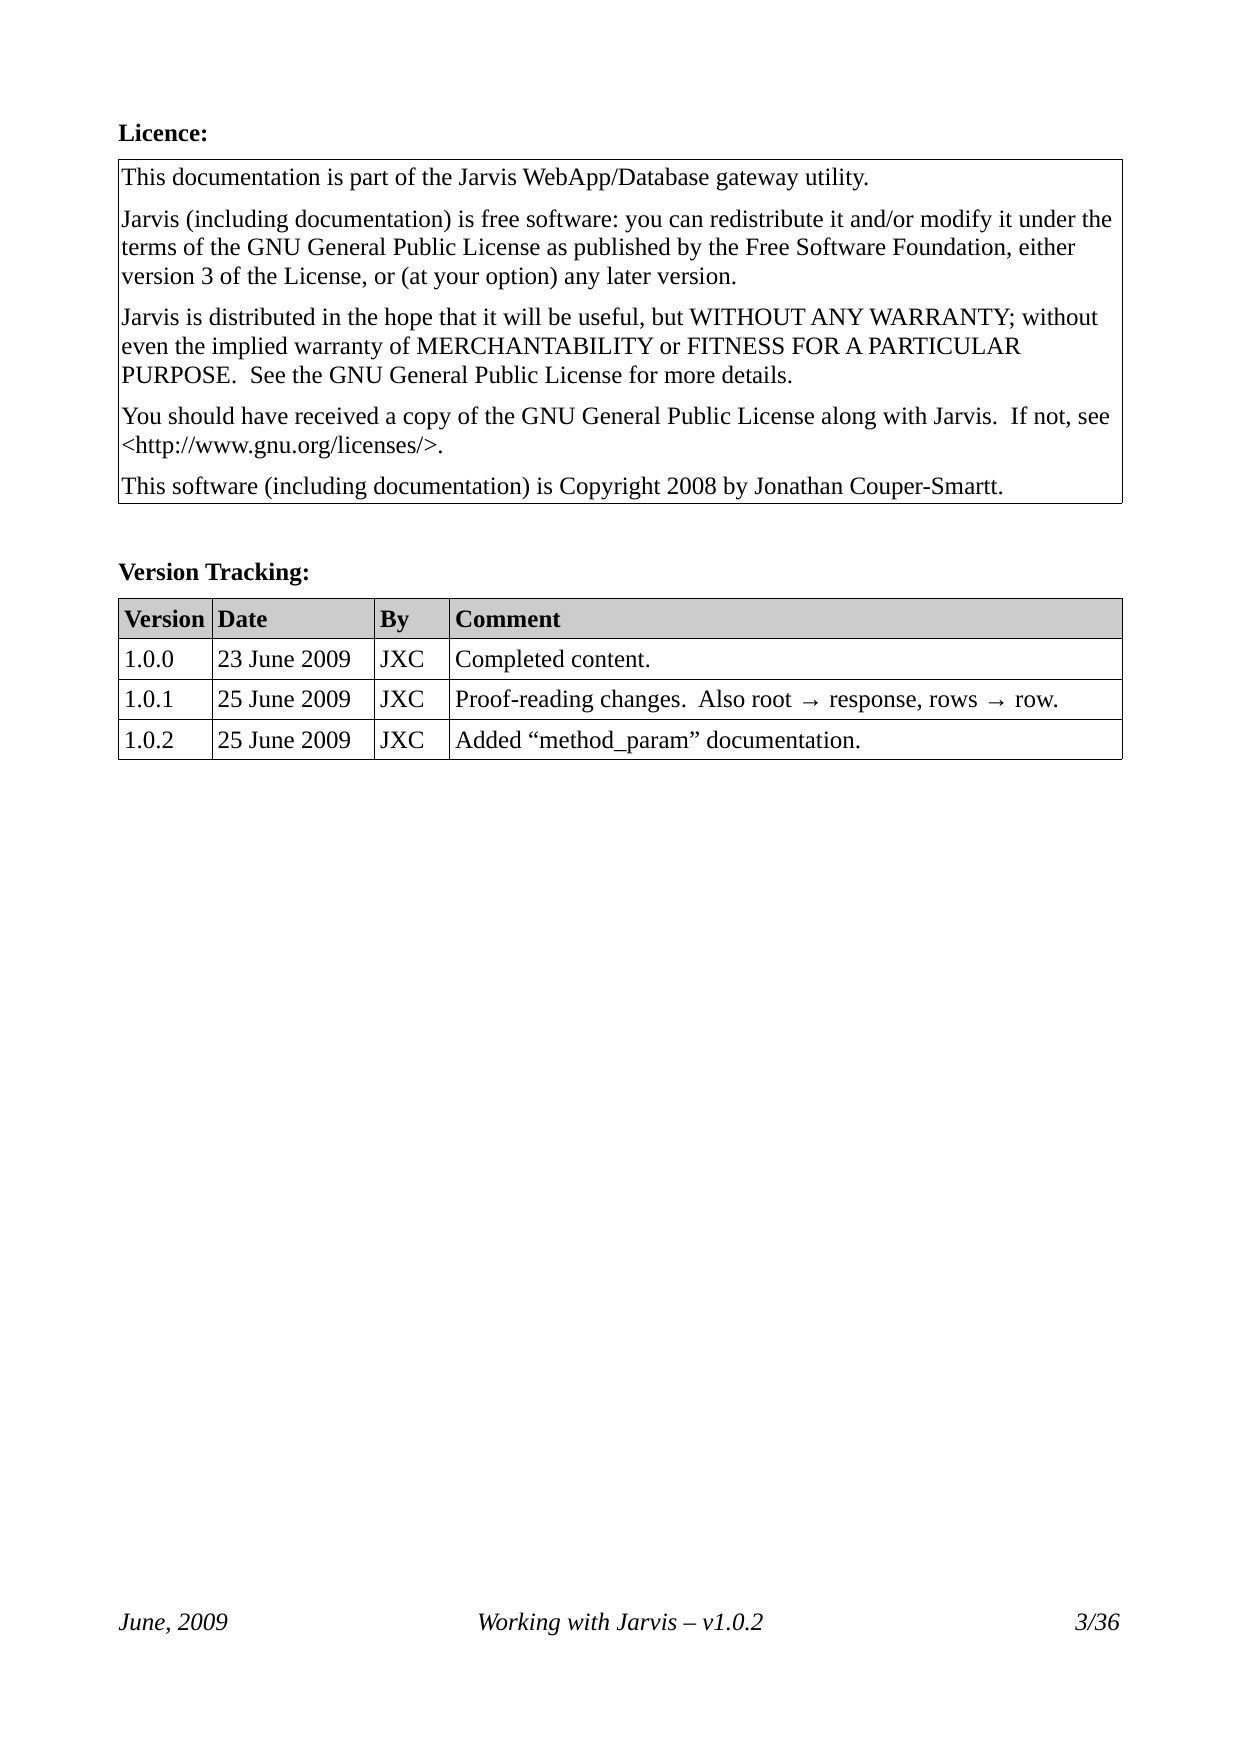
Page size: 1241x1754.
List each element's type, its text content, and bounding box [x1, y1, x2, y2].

table_cell 25 June 2009 [213, 680, 374, 719]
table_cell 1.0.1 [119, 680, 212, 719]
text Jarvis is distributed in the hope that it will be useful, but WITHOUT ANY WARRANTY; without even the implied warranty of MERCHANTABILITY or FITNESS FOR A PARTICULAR PURPOSE. See the GNU General Public License for more details. [119, 299, 1122, 389]
table_header By [375, 599, 449, 638]
table_cell JXC [375, 720, 449, 759]
table_cell JXC [375, 680, 449, 719]
text This software (including documentation) is Copyright 2008 by Jonathan Couper-Smartt. [119, 468, 1122, 503]
table_cell 1.0.2 [119, 720, 212, 759]
table_cell 25 June 2009 [213, 720, 374, 759]
table_cell Proof-reading changes. Also root → response, rows → row. [450, 680, 1122, 719]
table_cell JXC [375, 639, 449, 678]
table_cell Added “method_param” documentation. [450, 720, 1122, 759]
text Jarvis (including documentation) is free software: you can redistribute it and/or modify it under the terms of the GNU General Public License as published by the Free Software Foundation, either version 3 of the License, or (at your option) any later version. [119, 201, 1122, 290]
table_cell 23 June 2009 [213, 639, 374, 678]
table_cell 1.0.0 [119, 639, 212, 678]
text This documentation is part of the Jarvis WebApp/Database gateway utility. [119, 160, 1122, 191]
text Licence: [118, 118, 1122, 147]
table_cell Completed content. [450, 639, 1122, 678]
table_header Comment [450, 599, 1122, 638]
text Version Tracking: [118, 557, 1122, 585]
text You should have received a copy of the GNU General Public License along with Jarvis. If not, see <http://www.gnu.org/licenses/>. [119, 398, 1122, 459]
table_header Date [213, 599, 374, 638]
table_header Version [119, 599, 212, 638]
